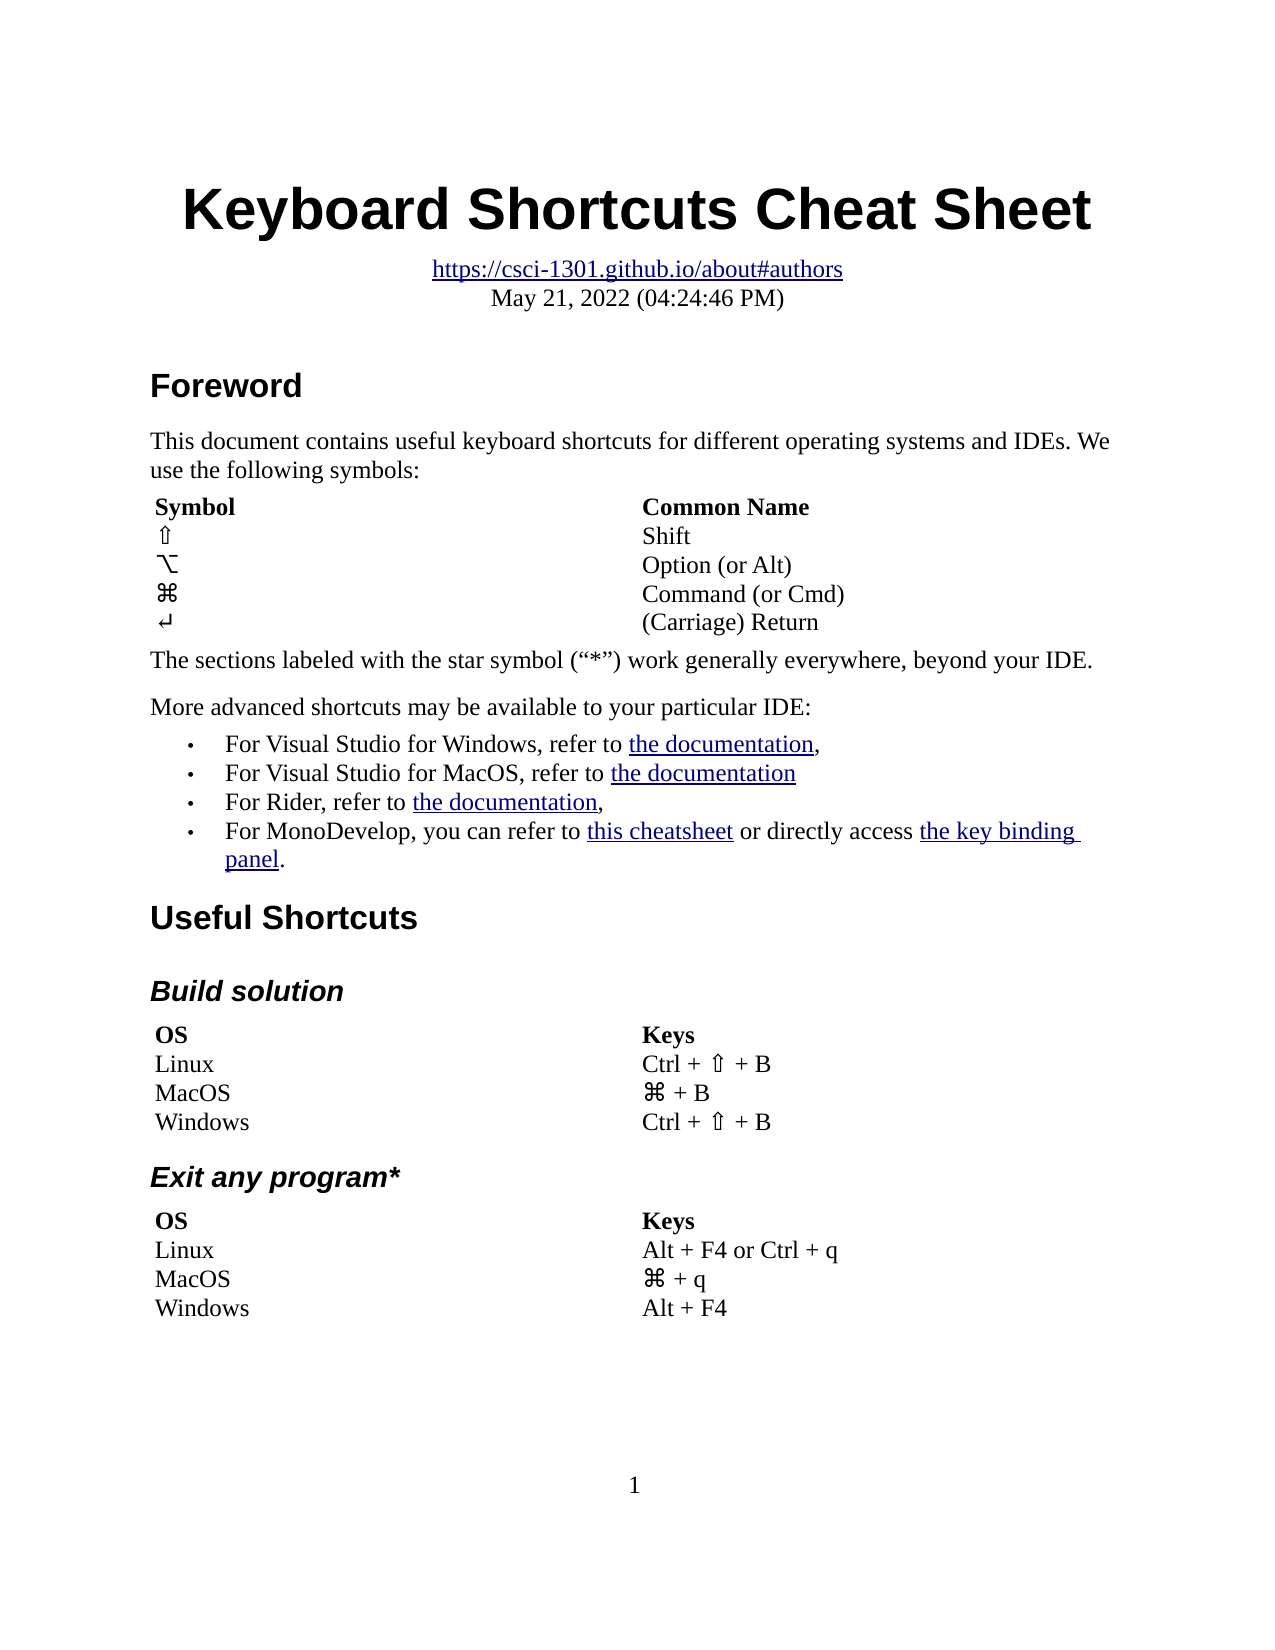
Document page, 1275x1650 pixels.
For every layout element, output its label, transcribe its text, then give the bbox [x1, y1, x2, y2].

table_header OS [150, 1020, 637, 1049]
table_cell ↵ [150, 608, 637, 636]
subtitle Build solution [150, 974, 1125, 1008]
table_header Keys [638, 1206, 1125, 1235]
table_cell ⌘ + B [638, 1078, 1125, 1107]
table_cell Alt + F4 [638, 1293, 1125, 1321]
table_cell Command (or Cmd) [638, 579, 1125, 607]
text This document contains useful keyboard shortcuts for different operating systems and IDEs. We use the following symbols: [150, 426, 1125, 483]
table_cell Alt + F4 or Ctrl + q [638, 1235, 1125, 1264]
text https://csci-1301.github.io/about#authors [150, 254, 1125, 283]
table_cell MacOS [150, 1264, 637, 1293]
text May 21, 2022 (04:24:46 PM) [150, 283, 1125, 312]
table_header OS [150, 1206, 637, 1235]
title Keyboard Shortcuts Cheat Sheet [150, 175, 1125, 242]
table_header Keys [638, 1020, 1125, 1049]
subtitle Exit any program* [150, 1160, 1125, 1194]
table_cell ⌘ + q [638, 1264, 1125, 1293]
table_cell Linux [150, 1235, 637, 1264]
table_cell ⌥ [150, 550, 637, 579]
table_cell Option (or Alt) [638, 550, 1125, 579]
table_header Symbol [150, 493, 637, 521]
table_cell Windows [150, 1107, 637, 1135]
table_cell Ctrl + ⇧ + B [638, 1107, 1125, 1135]
subtitle Foreword [150, 366, 1125, 404]
table_cell Shift [638, 521, 1125, 550]
list For Visual Studio for MacOS, refer to the documentation [187, 758, 1125, 787]
subtitle Useful Shortcuts [150, 898, 1125, 937]
list For Rider, refer to the documentation, [187, 787, 1125, 816]
list For Visual Studio for Windows, refer to the documentation, [187, 729, 1125, 758]
table_cell Windows [150, 1293, 637, 1321]
table_cell Linux [150, 1049, 637, 1078]
table_cell ⇧ [150, 521, 637, 550]
text The sections labeled with the star symbol (“*”) work generally everywhere, beyond your IDE. [150, 645, 1125, 674]
list For MonoDevelop, you can refer to this cheatsheet or directly access the key binding panel. [187, 816, 1125, 873]
table_header Common Name [638, 493, 1125, 521]
table_cell Ctrl + ⇧ + B [638, 1049, 1125, 1078]
text More advanced shortcuts may be available to your particular IDE: [150, 692, 1125, 721]
table_cell ⌘ [150, 579, 637, 607]
table_cell (Carriage) Return [638, 608, 1125, 636]
table_cell MacOS [150, 1078, 637, 1107]
